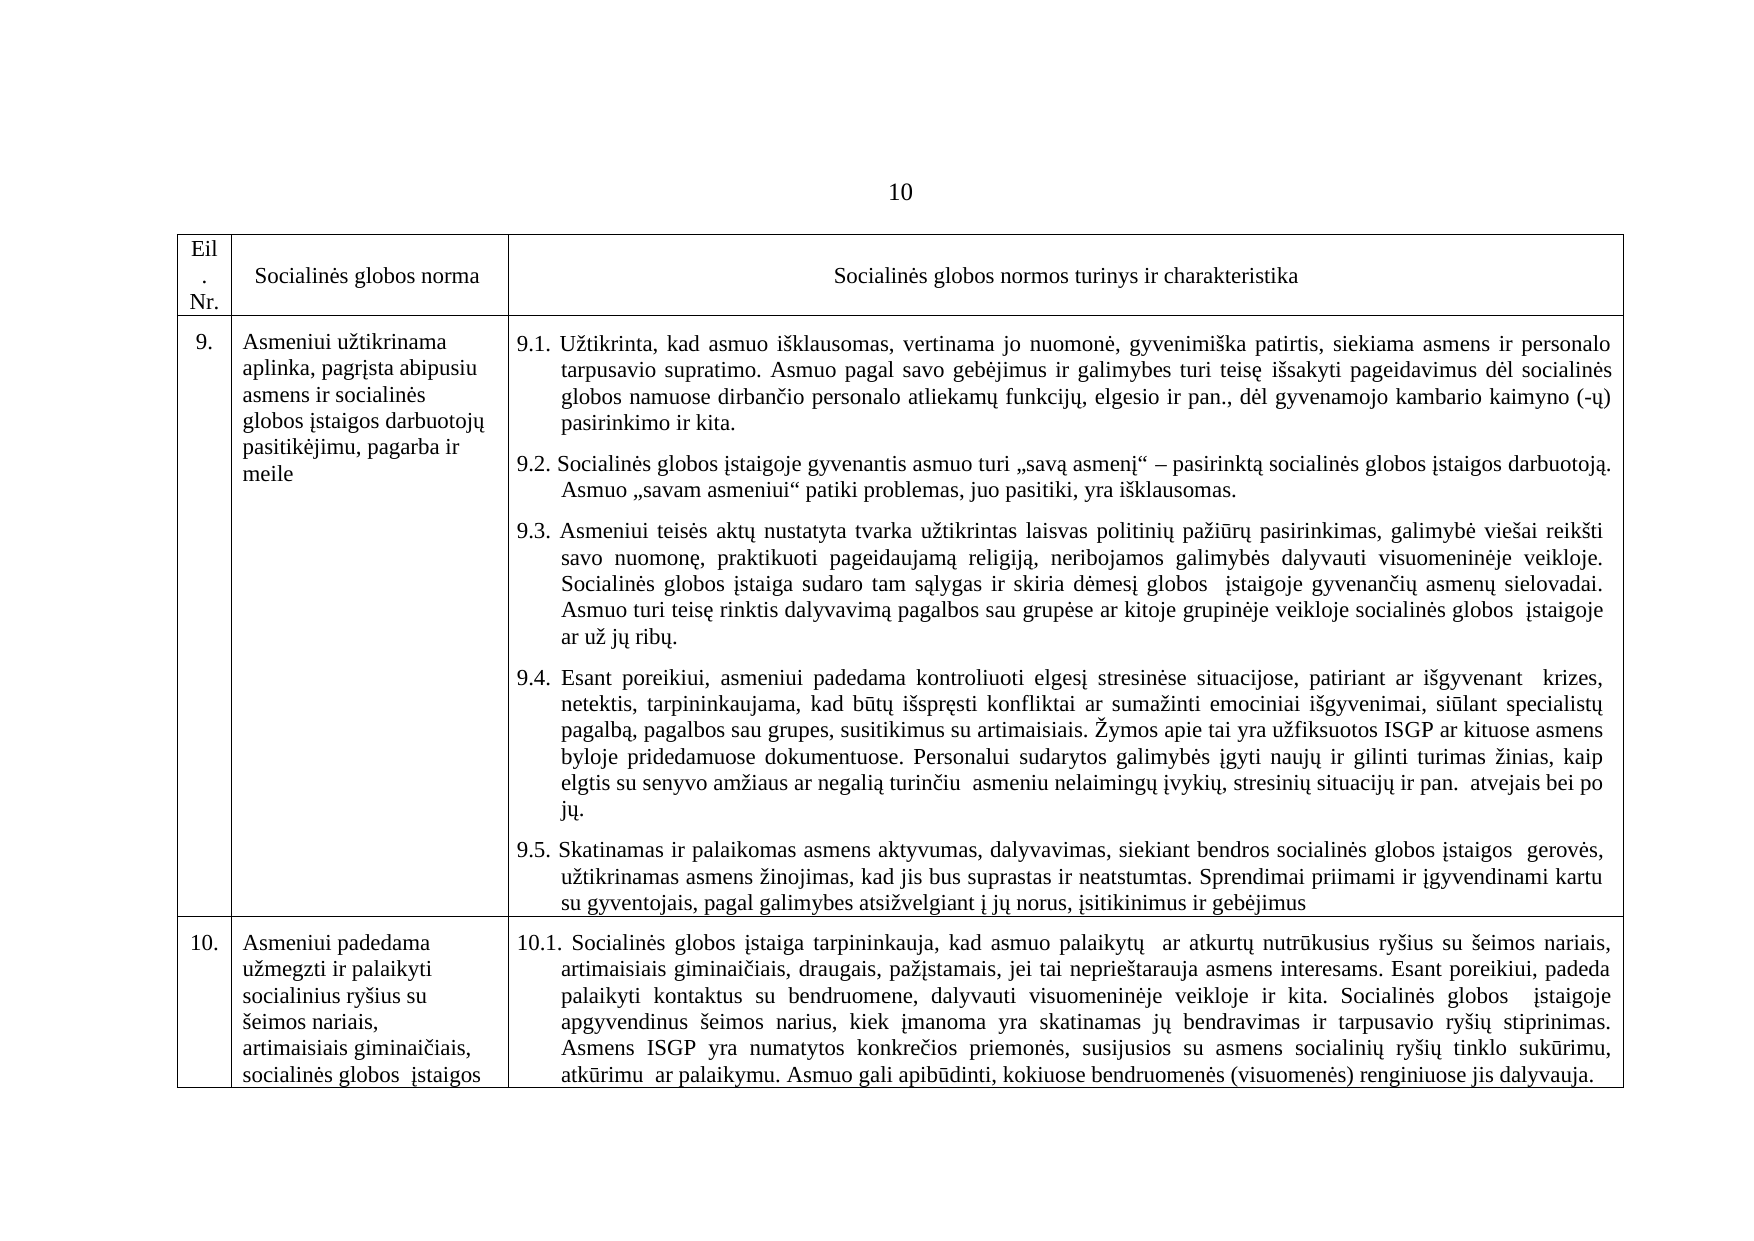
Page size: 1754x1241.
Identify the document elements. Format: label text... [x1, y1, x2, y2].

table_cell 10.1. Socialinės globos įstaiga tarpininkauja, kad asmuo palaikytų ar atkurtų nutrūkusius ryšius su šeimos nariais, artimaisiais giminaičiais, draugais, pažįstamais, jei tai neprieštarauja asmens interesams. Esant poreikiui, padeda palaikyti kontaktus su bendruomene, dalyvauti visuomeninėje veikloje ir kita. Socialinės globos įstaigoje apgyvendinus šeimos narius, kiek įmanoma yra skatinamas jų bendravimas ir tarpusavio ryšių stiprinimas. Asmens ISGP yra numatytos konkrečios priemonės, susijusios su asmens socialinių ryšių tinklo sukūrimu, atkūrimu ar palaikymu. Asmuo gali apibūdinti, kokiuose bendruomenės (visuomenės) renginiuose jis dalyvauja. [509, 917, 1623, 1087]
table_cell Asmeniui užtikrinama aplinka, pagrįsta abipusiu asmens ir socialinės globos įstaigos darbuotojų pasitikėjimu, pagarba ir meile [232, 316, 508, 916]
table_header Socialinės globos norma [232, 235, 508, 314]
table_header Eil. Nr. [178, 235, 231, 314]
table_cell 10. [178, 917, 231, 1087]
table_header Socialinės globos normos turinys ir charakteristika [509, 235, 1623, 314]
table_cell Asmeniui padedama užmegzti ir palaikyti socialinius ryšius su šeimos nariais, artimaisiais giminaičiais, socialinės globos įstaigos [232, 917, 508, 1087]
table_cell 9. [178, 316, 231, 916]
table_cell 9.1. Užtikrinta, kad asmuo išklausomas, vertinama jo nuomonė, gyvenimiška patirtis, siekiama asmens ir personalo tarpusavio supratimo. Asmuo pagal savo gebėjimus ir galimybes turi teisę išsakyti pageidavimus dėl socialinės globos namuose dirbančio personalo atliekamų funkcijų, elgesio ir pan., dėl gyvenamojo kambario kaimyno (-ų) pasirinkimo ir kita. 9.2. Socialinės globos įstaigoje gyvenantis asmuo turi „savą asmenį“ – pasirinktą socialinės globos įstaigos darbuotoją. Asmuo „savam asmeniui“ patiki problemas, juo pasitiki, yra išklausomas. 9.3. Asmeniui teisės aktų nustatyta tvarka užtikrintas laisvas politinių pažiūrų pasirinkimas, galimybė viešai reikšti savo nuomonę, praktikuoti pageidaujamą religiją, neribojamos galimybės dalyvauti visuomeninėje veikloje. Socialinės globos įstaiga sudaro tam sąlygas ir skiria dėmesį globos įstaigoje gyvenančių asmenų sielovadai. Asmuo turi teisę rinktis dalyvavimą pagalbos sau grupėse ar kitoje grupinėje veikloje socialinės globos įstaigoje ar už jų ribų. 9.4. Esant poreikiui, asmeniui padedama kontroliuoti elgesį stresinėse situacijose, patiriant ar išgyvenant krizes, netektis, tarpininkaujama, kad būtų išspręsti konfliktai ar sumažinti emociniai išgyvenimai, siūlant specialistų pagalbą, pagalbos sau grupes, susitikimus su artimaisiais. Žymos apie tai yra užfiksuotos ISGP ar kituose asmens byloje pridedamuose dokumentuose. Personalui sudarytos galimybės įgyti naujų ir gilinti turimas žinias, kaip elgtis su senyvo amžiaus ar negalią turinčiu asmeniu nelaimingų įvykių, stresinių situacijų ir pan. atvejais bei po jų. 9.5. Skatinamas ir palaikomas asmens aktyvumas, dalyvavimas, siekiant bendros socialinės globos įstaigos gerovės, užtikrinamas asmens žinojimas, kad jis bus suprastas ir neatstumtas. Sprendimai priimami ir įgyvendinami kartu su gyventojais, pagal galimybes atsižvelgiant į jų norus, įsitikinimus ir gebėjimus [509, 316, 1623, 916]
